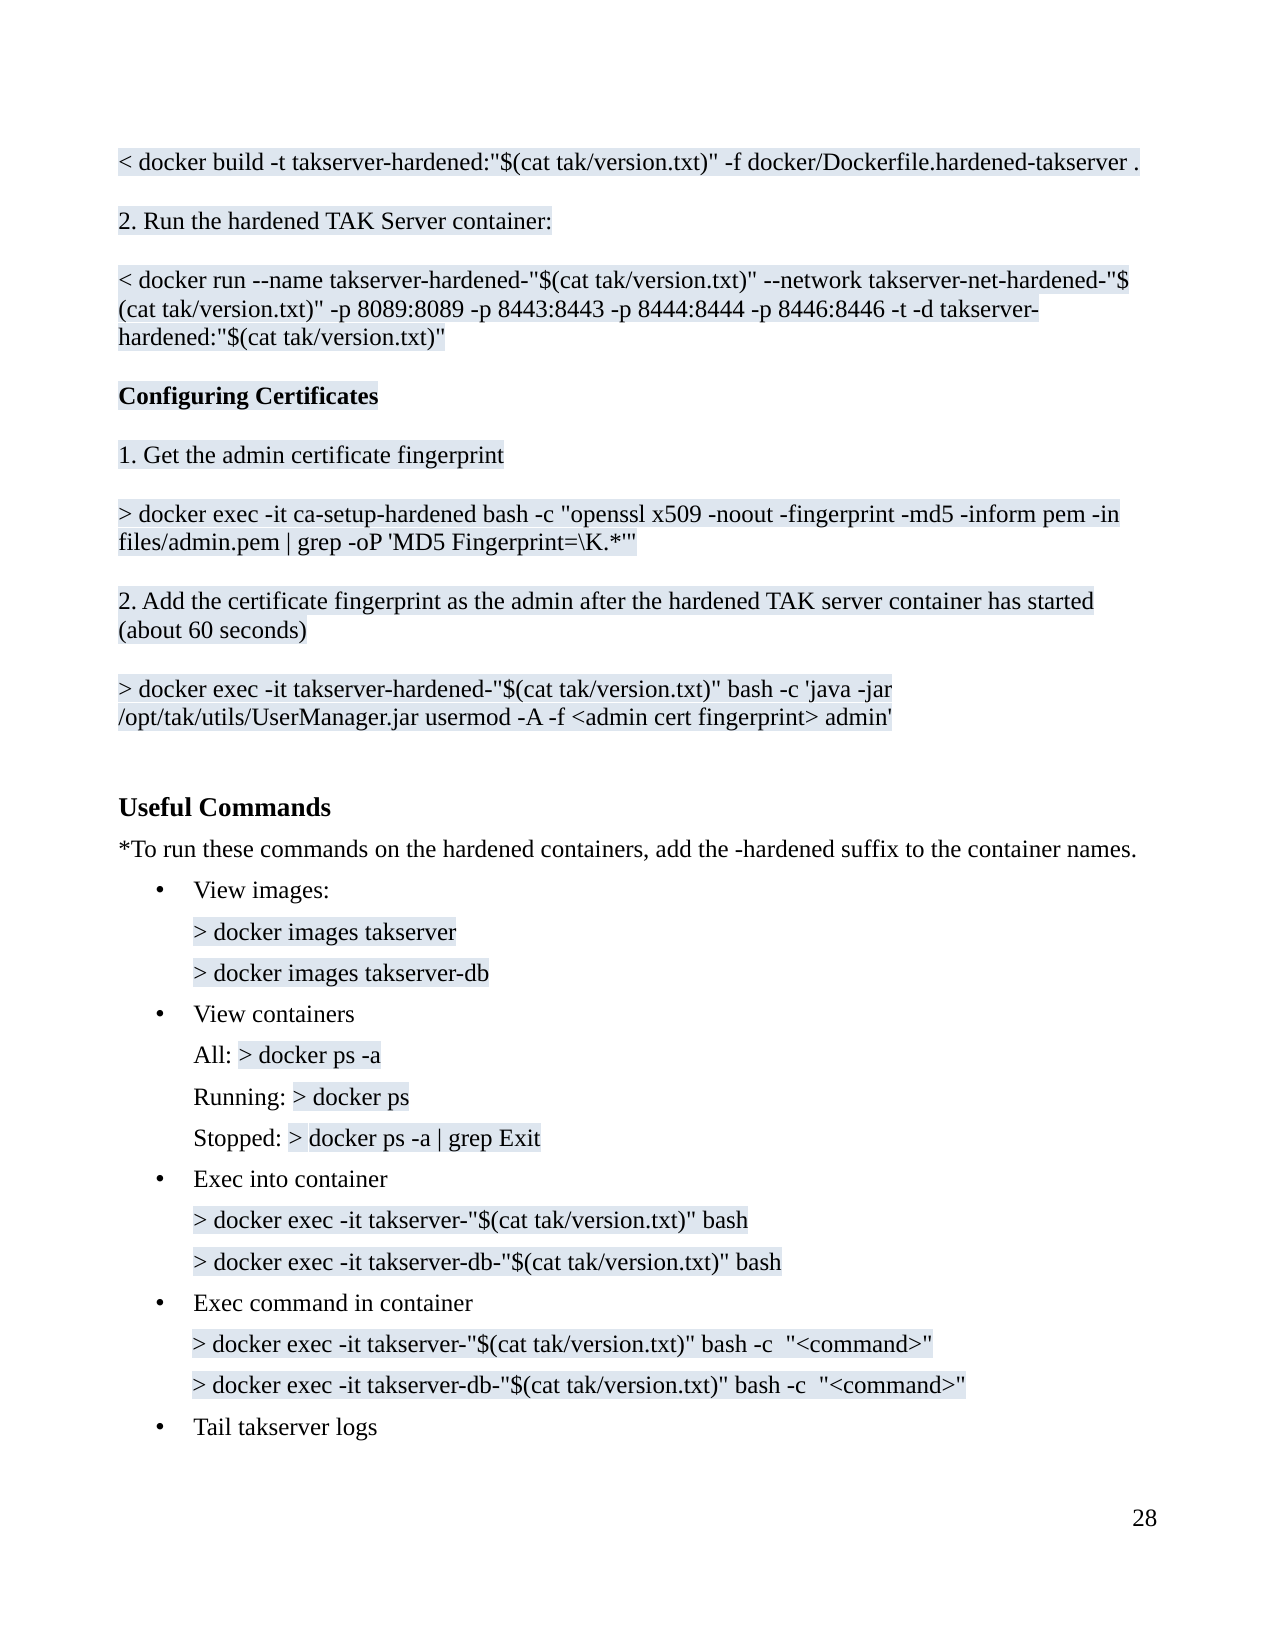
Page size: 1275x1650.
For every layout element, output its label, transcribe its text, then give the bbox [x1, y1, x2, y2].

text 2. Add the certificate fingerprint as the admin after the hardened TAK server container has started (about 60 seconds) [118, 586, 1157, 644]
list Running: > docker ps [156, 1082, 1157, 1111]
text < docker run --name takserver-hardened-"$(cat tak/version.txt)" --network takserver-net-hardened-"$(cat tak/version.txt)" -p 8089:8089 -p 8443:8443 -p 8444:8444 -p 8446:8446 -t -d takserver-hardened:"$(cat tak/version.txt)" [118, 265, 1157, 351]
list Stopped: > docker ps -a | grep Exit [156, 1123, 1157, 1152]
list > docker exec -it takserver-db-"$(cat tak/version.txt)" bash [156, 1247, 1157, 1276]
list Tail takserver logs [156, 1412, 1157, 1441]
text > docker exec -it ca-setup-hardened bash -c "openssl x509 -noout -fingerprint -md5 -inform pem -in files/admin.pem | grep -oP 'MD5 Fingerprint=\K.*'" [118, 499, 1157, 556]
text Configuring Certificates [118, 381, 1157, 410]
text 2. Run the hardened TAK Server container: [118, 206, 1157, 235]
list > docker images takserver [156, 917, 1157, 946]
list All: > docker ps -a [156, 1041, 1157, 1069]
list View images: [156, 876, 1157, 904]
list > docker images takserver-db [156, 958, 1157, 987]
text *To run these commands on the hardened containers, add the -hardened suffix to the container names. [118, 834, 1157, 863]
list Exec into container [156, 1164, 1157, 1193]
text 1. Get the admin certificate fingerprint [118, 440, 1157, 469]
list Exec command in container [156, 1288, 1157, 1317]
list View containers [156, 999, 1157, 1028]
text < docker build -t takserver-hardened:"$(cat tak/version.txt)" -f docker/Dockerfile.hardened-takserver . [118, 147, 1157, 176]
list > docker exec -it takserver-"$(cat tak/version.txt)" bash [156, 1206, 1157, 1234]
text > docker exec -it takserver-"$(cat tak/version.txt)" bash -c "<command>" [118, 1329, 1157, 1358]
text > docker exec -it takserver-db-"$(cat tak/version.txt)" bash -c "<command>" [118, 1371, 1157, 1399]
text > docker exec -it takserver-hardened-"$(cat tak/version.txt)" bash -c 'java -jar /opt/tak/utils/UserManager.jar usermod -A -f <admin cert fingerprint> admin' [118, 674, 1157, 731]
text Useful Commands [118, 791, 1157, 822]
